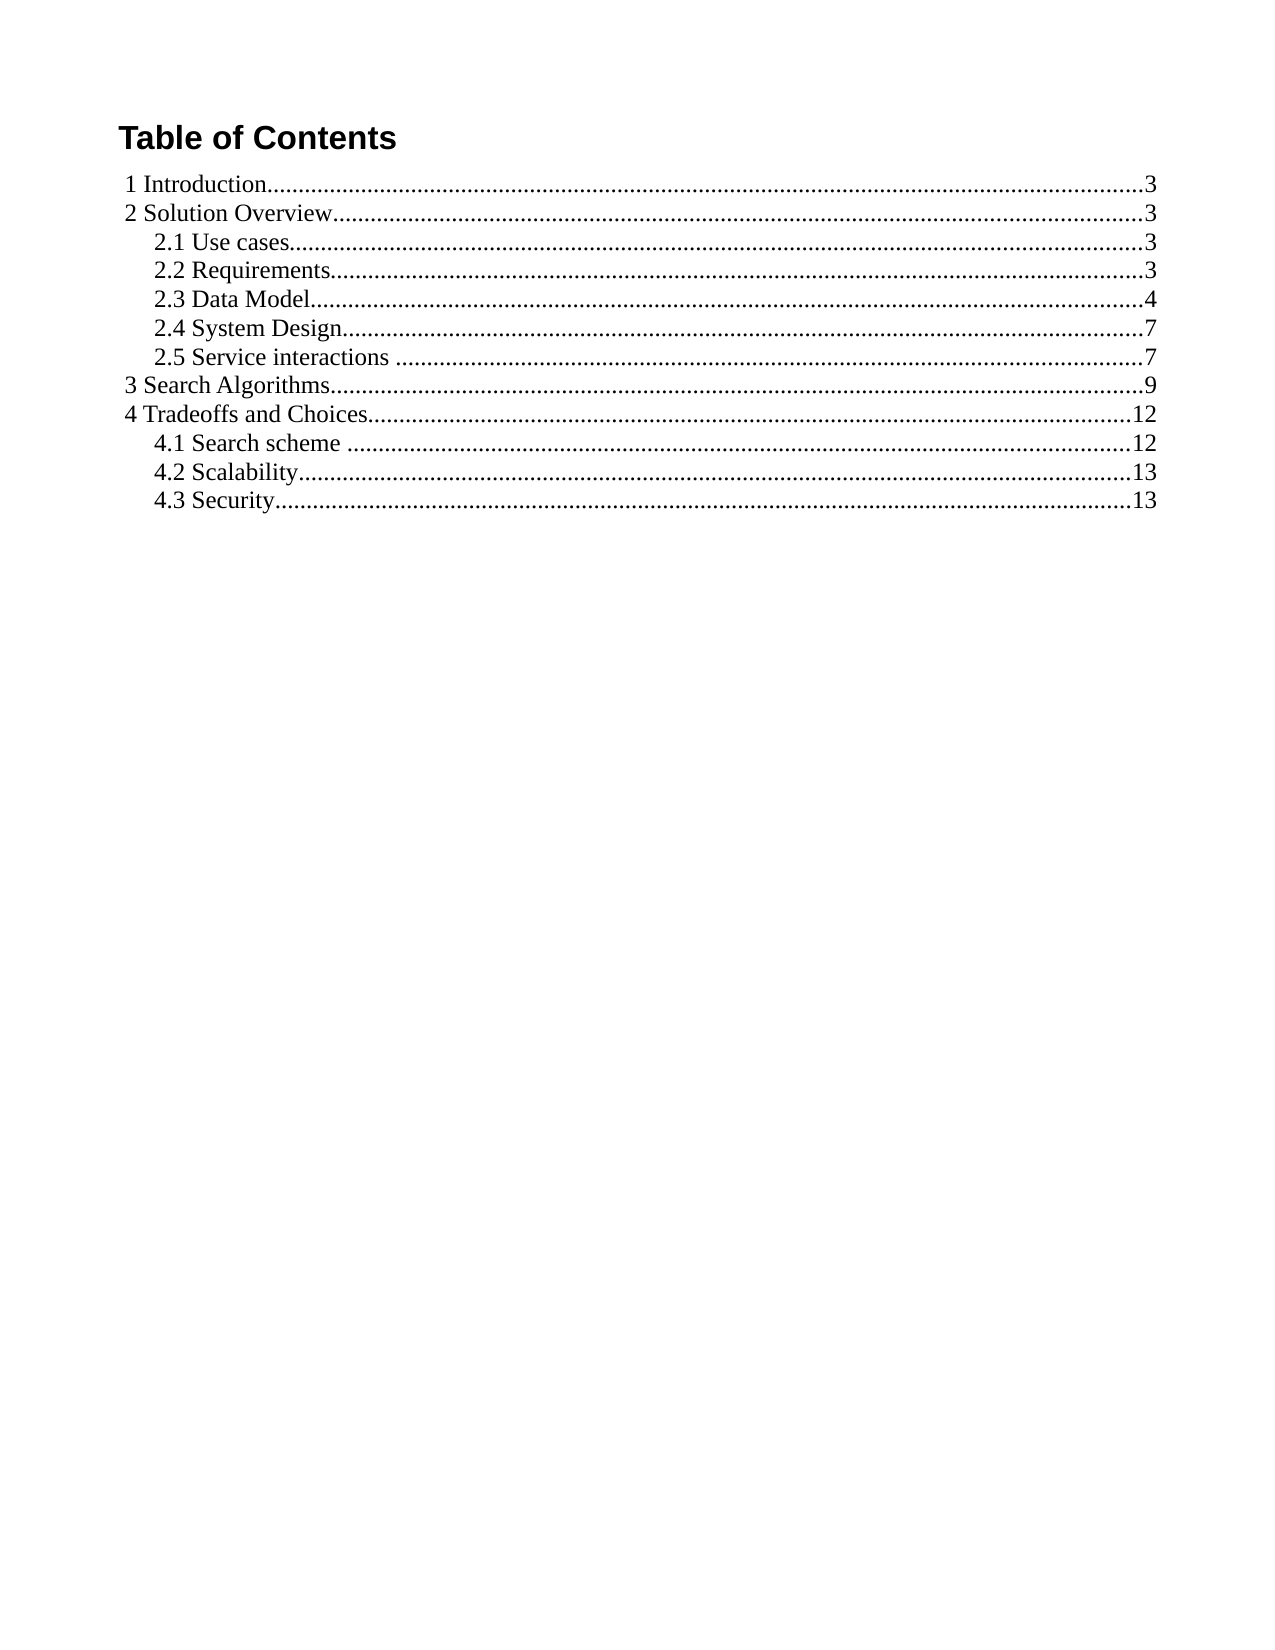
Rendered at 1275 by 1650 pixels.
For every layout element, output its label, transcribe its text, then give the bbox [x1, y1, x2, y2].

text 4 Tradeoffs and Choices 12 [118, 399, 1157, 428]
text 2 Solution Overview 3 [118, 198, 1157, 227]
text 4.1 Search scheme 12 [148, 428, 1157, 457]
text 4.2 Scalability 13 [148, 457, 1157, 485]
subtitle Table of Contents [118, 118, 1157, 157]
text 4.3 Security 13 [148, 485, 1157, 514]
text 2.4 System Design 7 [148, 313, 1157, 342]
text 2.3 Data Model 4 [148, 284, 1157, 313]
text 3 Search Algorithms 9 [118, 370, 1157, 399]
text 2.1 Use cases 3 [148, 227, 1157, 255]
text 2.5 Service interactions 7 [148, 342, 1157, 370]
text 1 Introduction 3 [118, 169, 1157, 198]
text 2.2 Requirements 3 [148, 255, 1157, 284]
